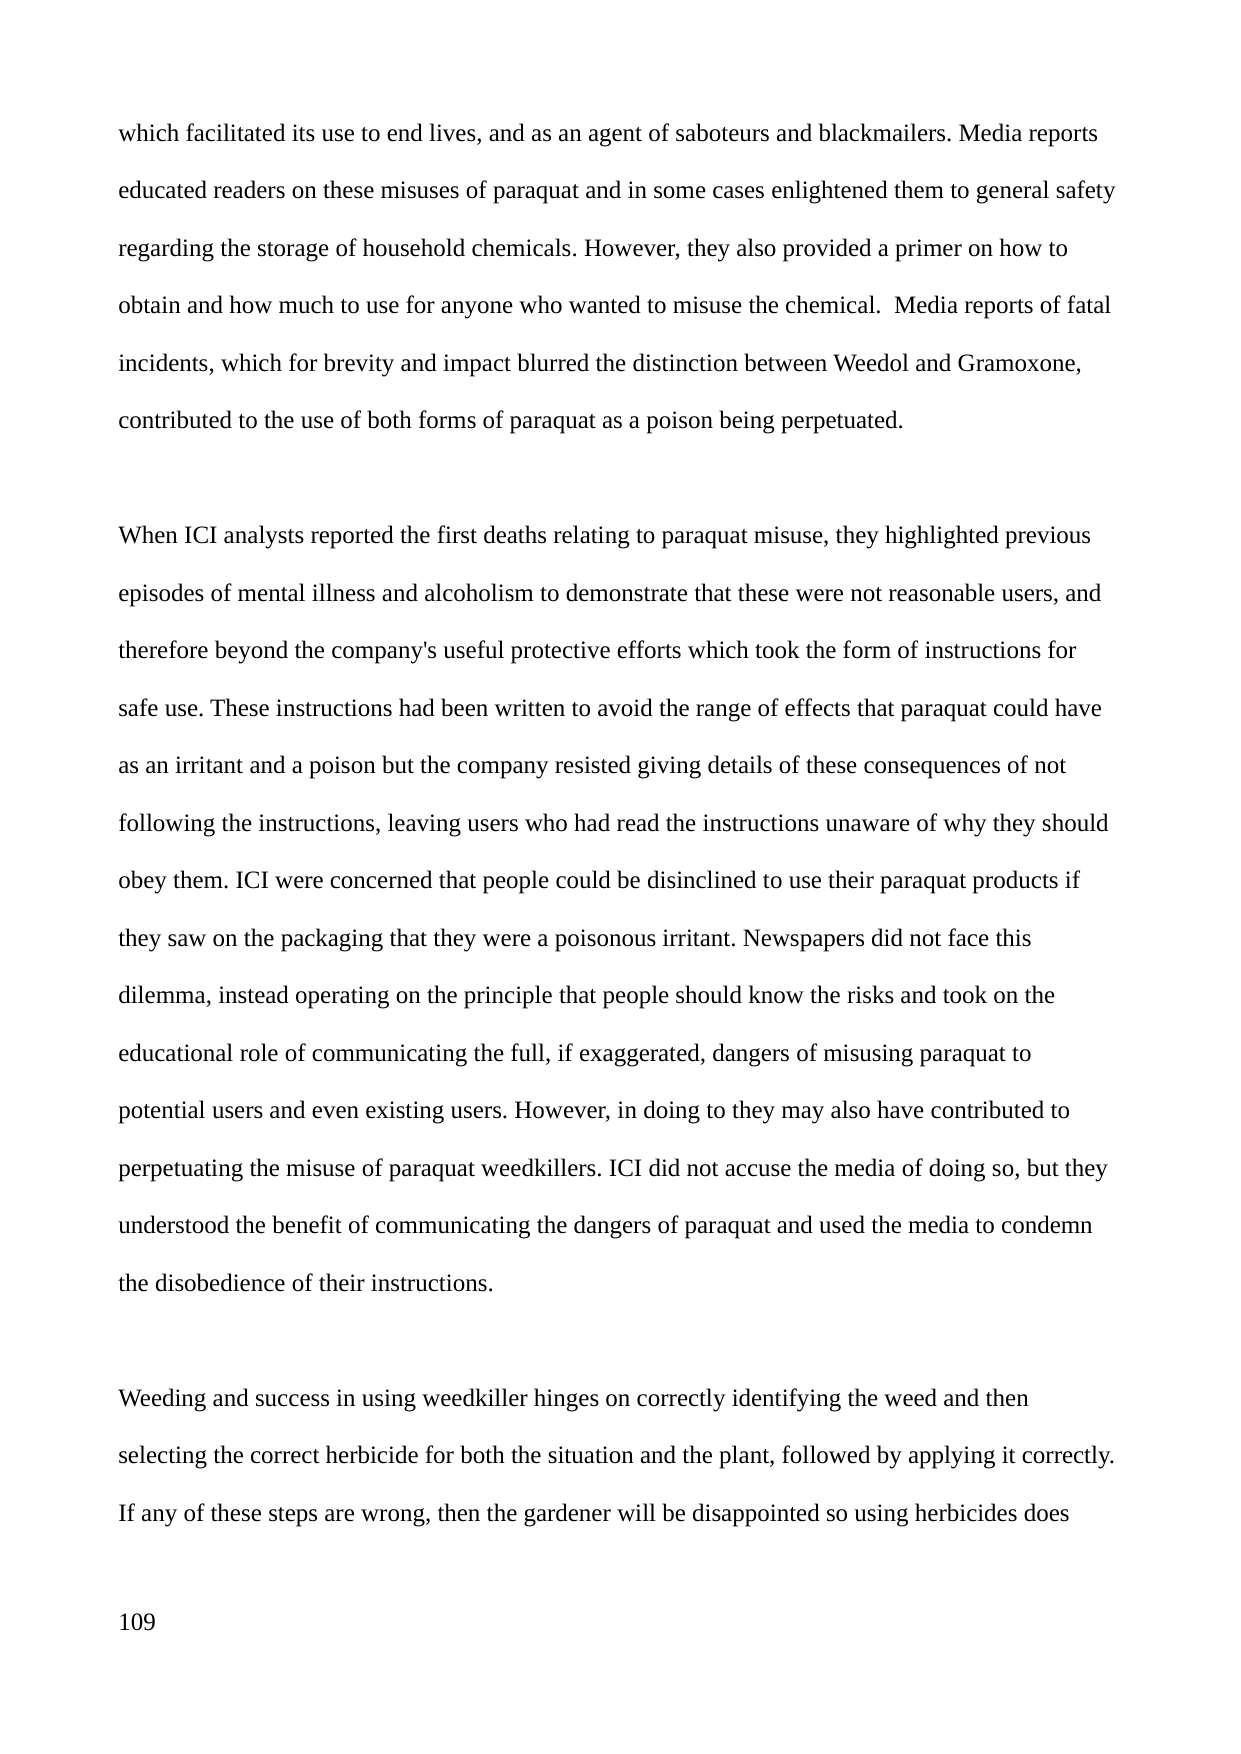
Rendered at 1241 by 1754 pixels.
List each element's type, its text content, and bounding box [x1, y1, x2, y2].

text which facilitated its use to end lives, and as an agent of saboteurs and blackmailers. Media reports educated readers on these misuses of paraquat and in some cases enlightened them to general safety regarding the storage of household chemicals. However, they also provided a primer on how to obtain and how much to use for anyone who wanted to misuse the chemical. Media reports of fatal incidents, which for brevity and impact blurred the distinction between Weedol and Gramoxone, contributed to the use of both forms of paraquat as a poison being perpetuated. [118, 118, 1122, 434]
text When ICI analysts reported the first deaths relating to paraquat misuse, they highlighted previous episodes of mental illness and alcoholism to demonstrate that these were not reasonable users, and therefore beyond the company's useful protective efforts which took the form of instructions for safe use. These instructions had been written to avoid the range of effects that paraquat could have as an irritant and a poison but the company resisted giving details of these consequences of not following the instructions, leaving users who had read the instructions unaware of why they should obey them. ICI were concerned that people could be disinclined to use their paraquat products if they saw on the packaging that they were a poisonous irritant. Newspapers did not face this dilemma, instead operating on the principle that people should know the risks and took on the educational role of communicating the full, if exaggerated, dangers of misusing paraquat to potential users and even existing users. However, in doing to they may also have contributed to perpetuating the misuse of paraquat weedkillers. ICI did not accuse the media of doing so, but they understood the benefit of communicating the dangers of paraquat and used the media to condemn the disobedience of their instructions. [118, 521, 1122, 1297]
text Weeding and success in using weedkiller hinges on correctly identifying the weed and then selecting the correct herbicide for both the situation and the plant, followed by applying it correctly. If any of these steps are wrong, then the gardener will be disappointed so using herbicides does [118, 1383, 1122, 1527]
